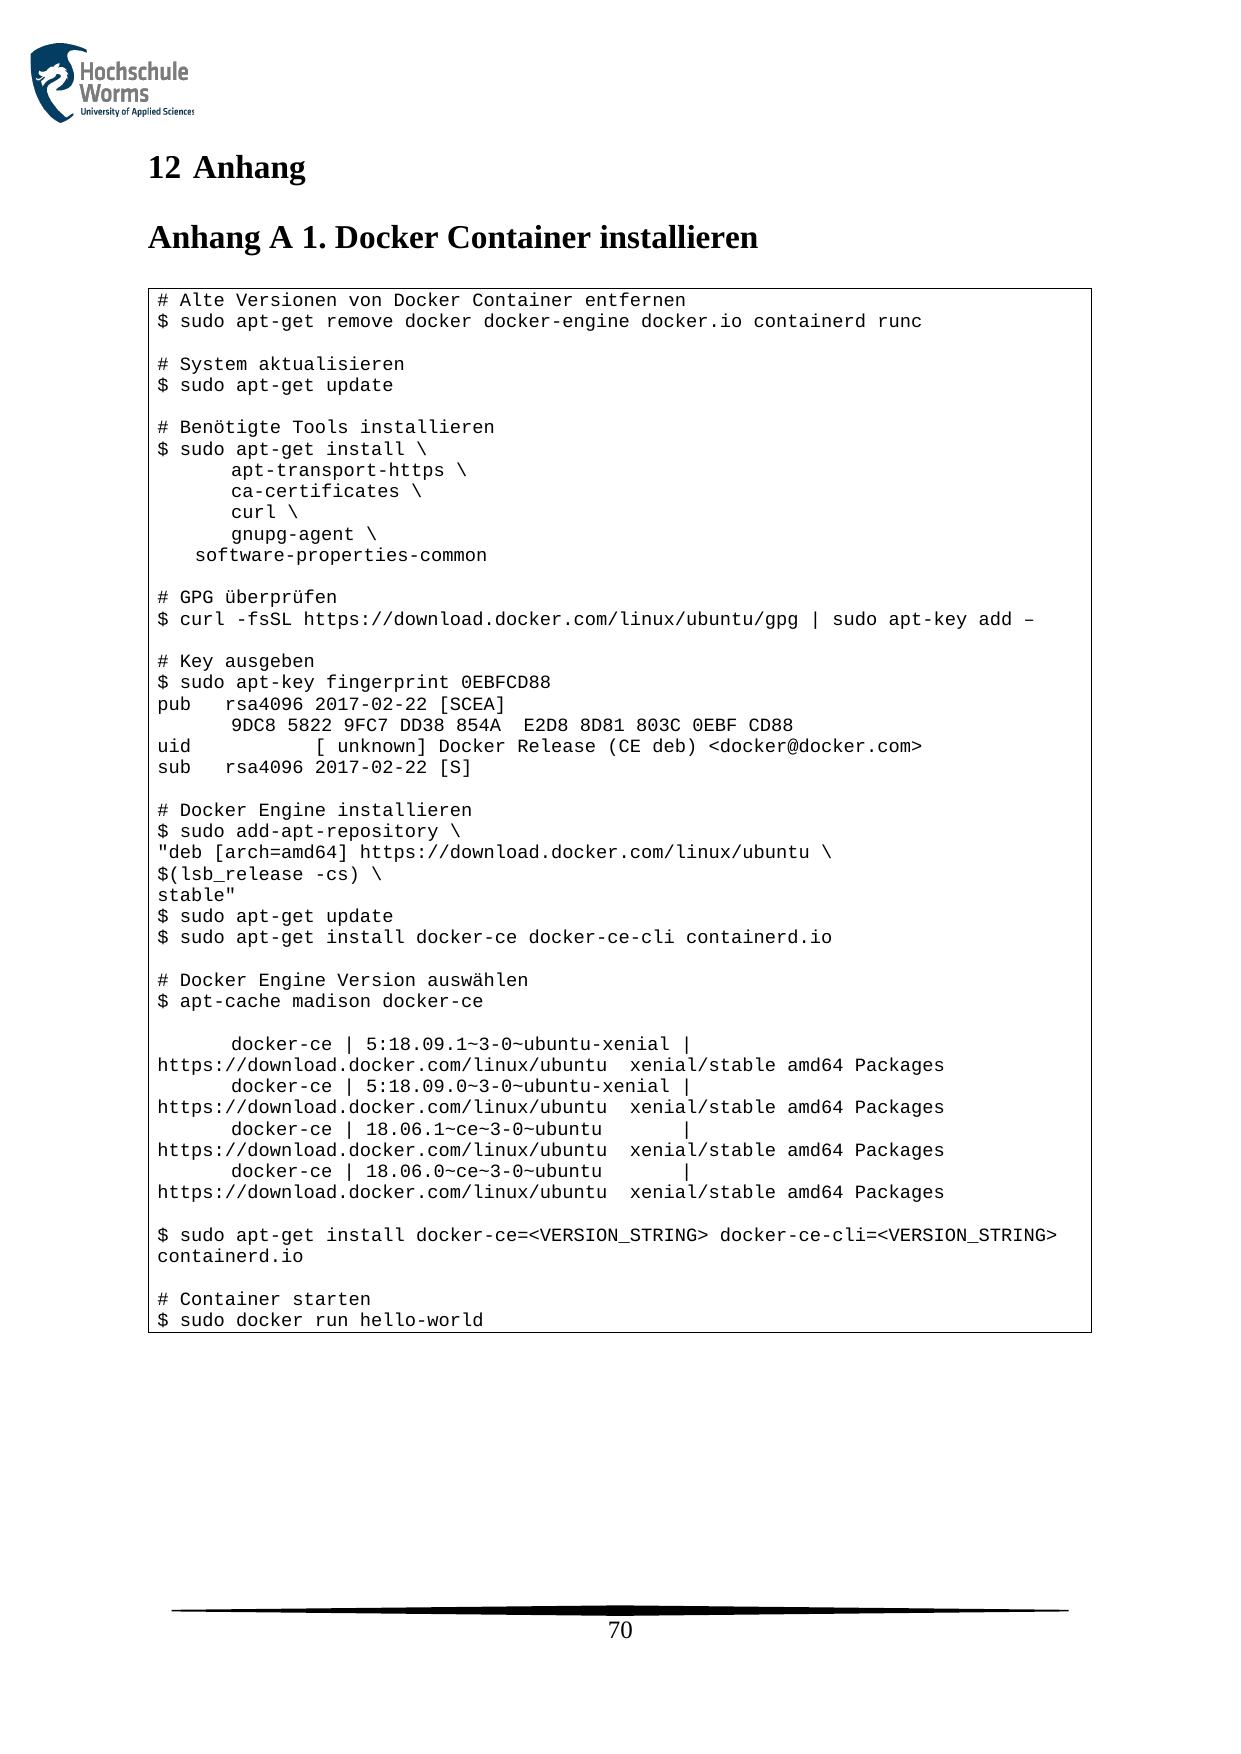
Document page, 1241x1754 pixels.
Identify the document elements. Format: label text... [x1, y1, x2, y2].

text $ sudo apt-key fingerprint 0EBFCD88 [149, 670, 1091, 691]
text $ apt-cache madison docker-ce [149, 989, 1091, 1013]
text $(lsb_release -cs) \ [149, 861, 1091, 883]
text apt-transport-https \ [149, 458, 1091, 479]
text curl \ [149, 500, 1091, 521]
subtitle Anhang [148, 148, 1092, 186]
text $ sudo apt-get update [149, 904, 1091, 925]
text # System aktualisieren [149, 351, 1091, 373]
text Anhang A 1. Docker Container installieren [148, 218, 1092, 256]
text $ curl -fsSL https://download.docker.com/linux/ubuntu/gpg | sudo apt-key add – [149, 606, 1091, 631]
text # Docker Engine Version auswählen [149, 968, 1091, 989]
text $ sudo apt-get remove docker docker-engine docker.io containerd runc [149, 309, 1091, 333]
text $ sudo apt-get install docker-ce=<VERSION_STRING> docker-ce-cli=<VERSION_STRING> containerd.io [149, 1223, 1091, 1268]
text docker-ce | 5:18.09.1~3-0~ubuntu-xenial | https://download.docker.com/linux/ubuntu xenial/stable amd64 Packages [149, 1031, 1091, 1074]
text "deb [arch=amd64] https://download.docker.com/linux/ubuntu \ [149, 840, 1091, 861]
text gnupg-agent \ [149, 521, 1091, 543]
text # Benötigte Tools installieren [149, 415, 1091, 436]
text $ sudo docker run hello-world [149, 1308, 1091, 1332]
text docker-ce | 18.06.1~ce~3-0~ubuntu | https://download.docker.com/linux/ubuntu xenial/stable amd64 Packages [149, 1116, 1091, 1159]
text # GPG überprüfen [149, 585, 1091, 606]
text stable" [149, 883, 1091, 904]
text $ sudo apt-get update [149, 373, 1091, 397]
text docker-ce | 18.06.0~ce~3-0~ubuntu | https://download.docker.com/linux/ubuntu xenial/stable amd64 Packages [149, 1159, 1091, 1204]
text software-properties-common [149, 543, 1091, 567]
text # Alte Versionen von Docker Container entfernen [149, 289, 1091, 309]
text $ sudo apt-get install \ [149, 436, 1091, 458]
text uid [ unknown] Docker Release (CE deb) <docker@docker.com> [149, 734, 1091, 755]
text sub rsa4096 2017-02-22 [S] [149, 755, 1091, 779]
text # Container starten [149, 1286, 1091, 1308]
text 9DC8 5822 9FC7 DD38 854A E2D8 8D81 803C 0EBF CD88 [149, 713, 1091, 734]
text ca-certificates \ [149, 479, 1091, 500]
text pub rsa4096 2017-02-22 [SCEA] [149, 691, 1091, 713]
text # Key ausgeben [149, 649, 1091, 670]
text docker-ce | 5:18.09.0~3-0~ubuntu-xenial | https://download.docker.com/linux/ubuntu xenial/stable amd64 Packages [149, 1074, 1091, 1116]
text # Docker Engine installieren [149, 798, 1091, 819]
text $ sudo apt-get install docker-ce docker-ce-cli containerd.io [149, 925, 1091, 949]
text $ sudo add-apt-repository \ [149, 819, 1091, 840]
